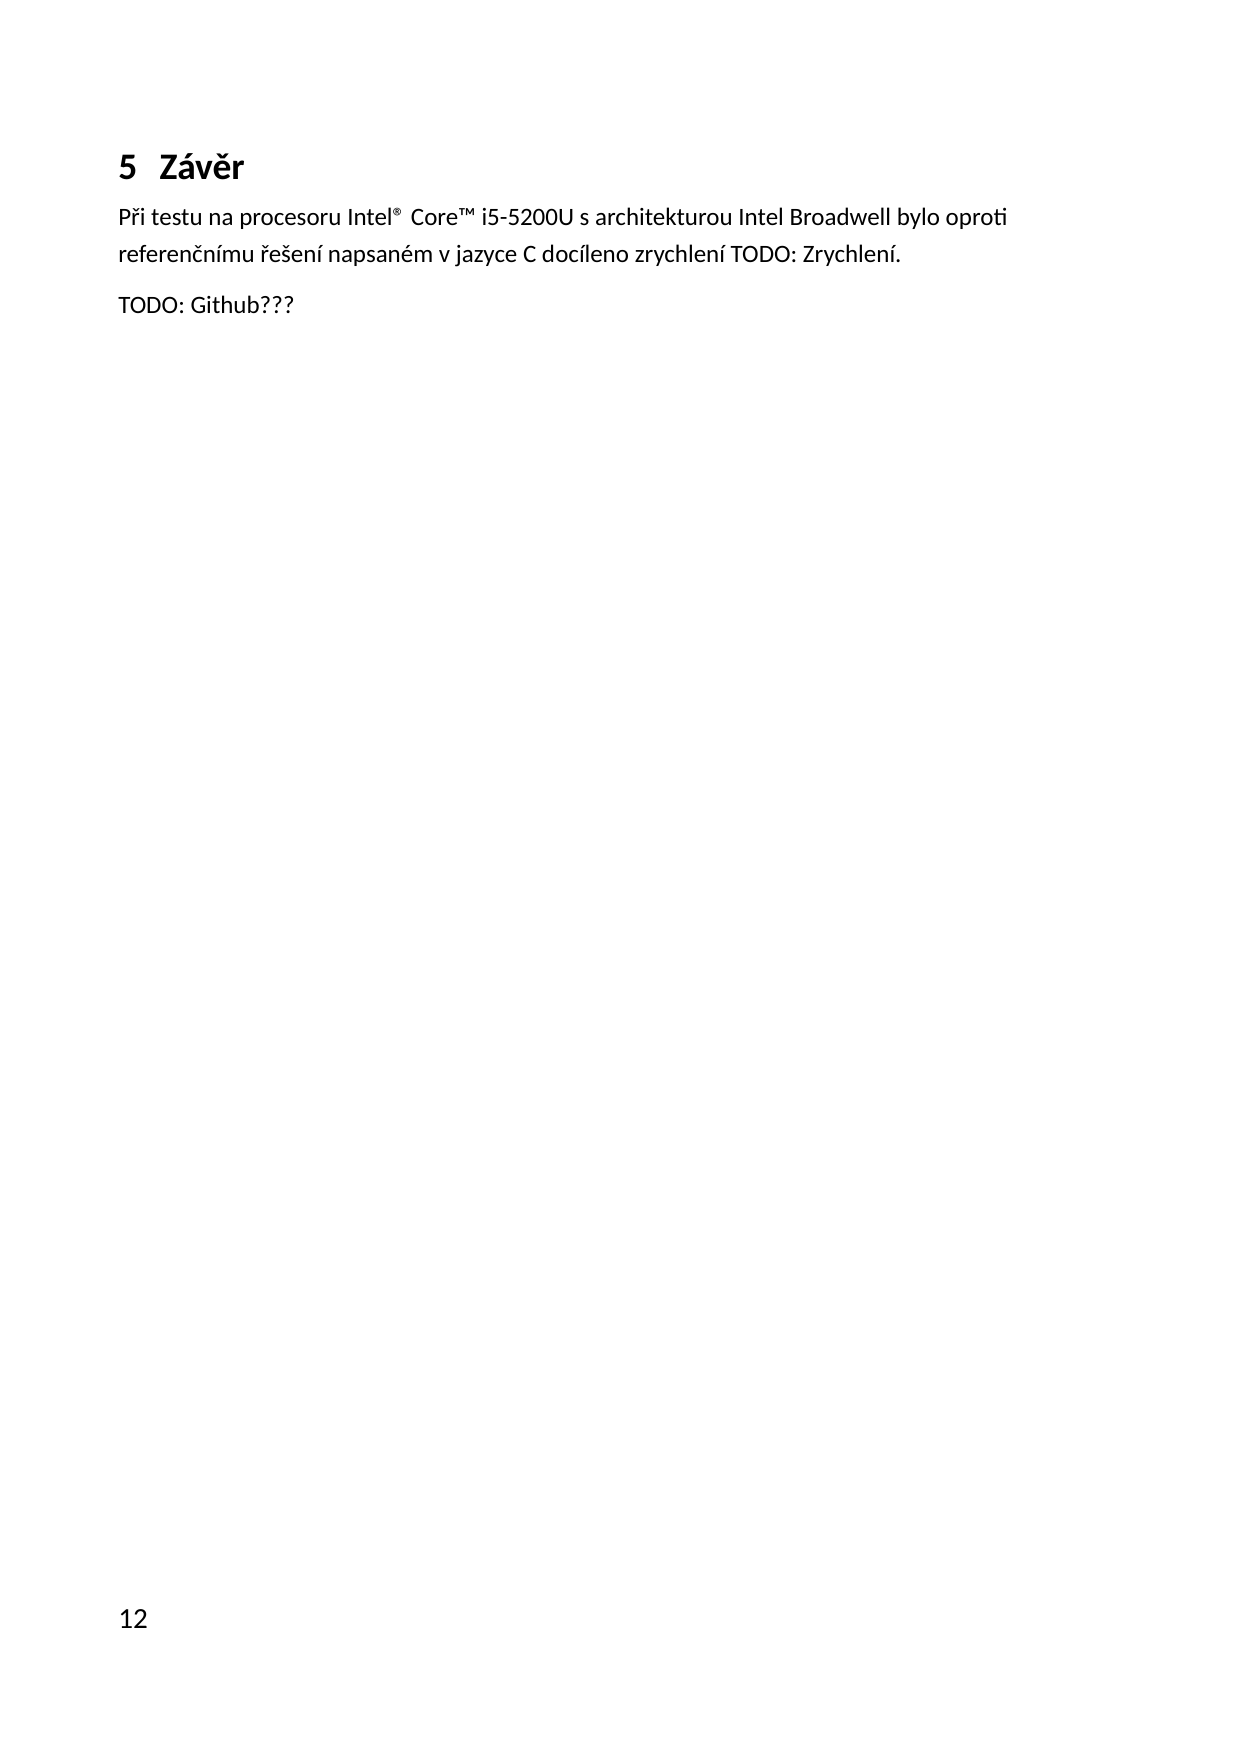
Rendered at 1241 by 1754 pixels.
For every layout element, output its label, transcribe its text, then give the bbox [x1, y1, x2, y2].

list Závěr [118, 143, 1122, 189]
text Při testu na procesoru Intel® Core™ i5-5200U s architekturou Intel Broadwell bylo oproti referenčnímu řešení napsaném v jazyce C docíleno zrychlení TODO: Zrychlení. [118, 201, 1122, 268]
text TODO: Github??? [118, 289, 1122, 320]
